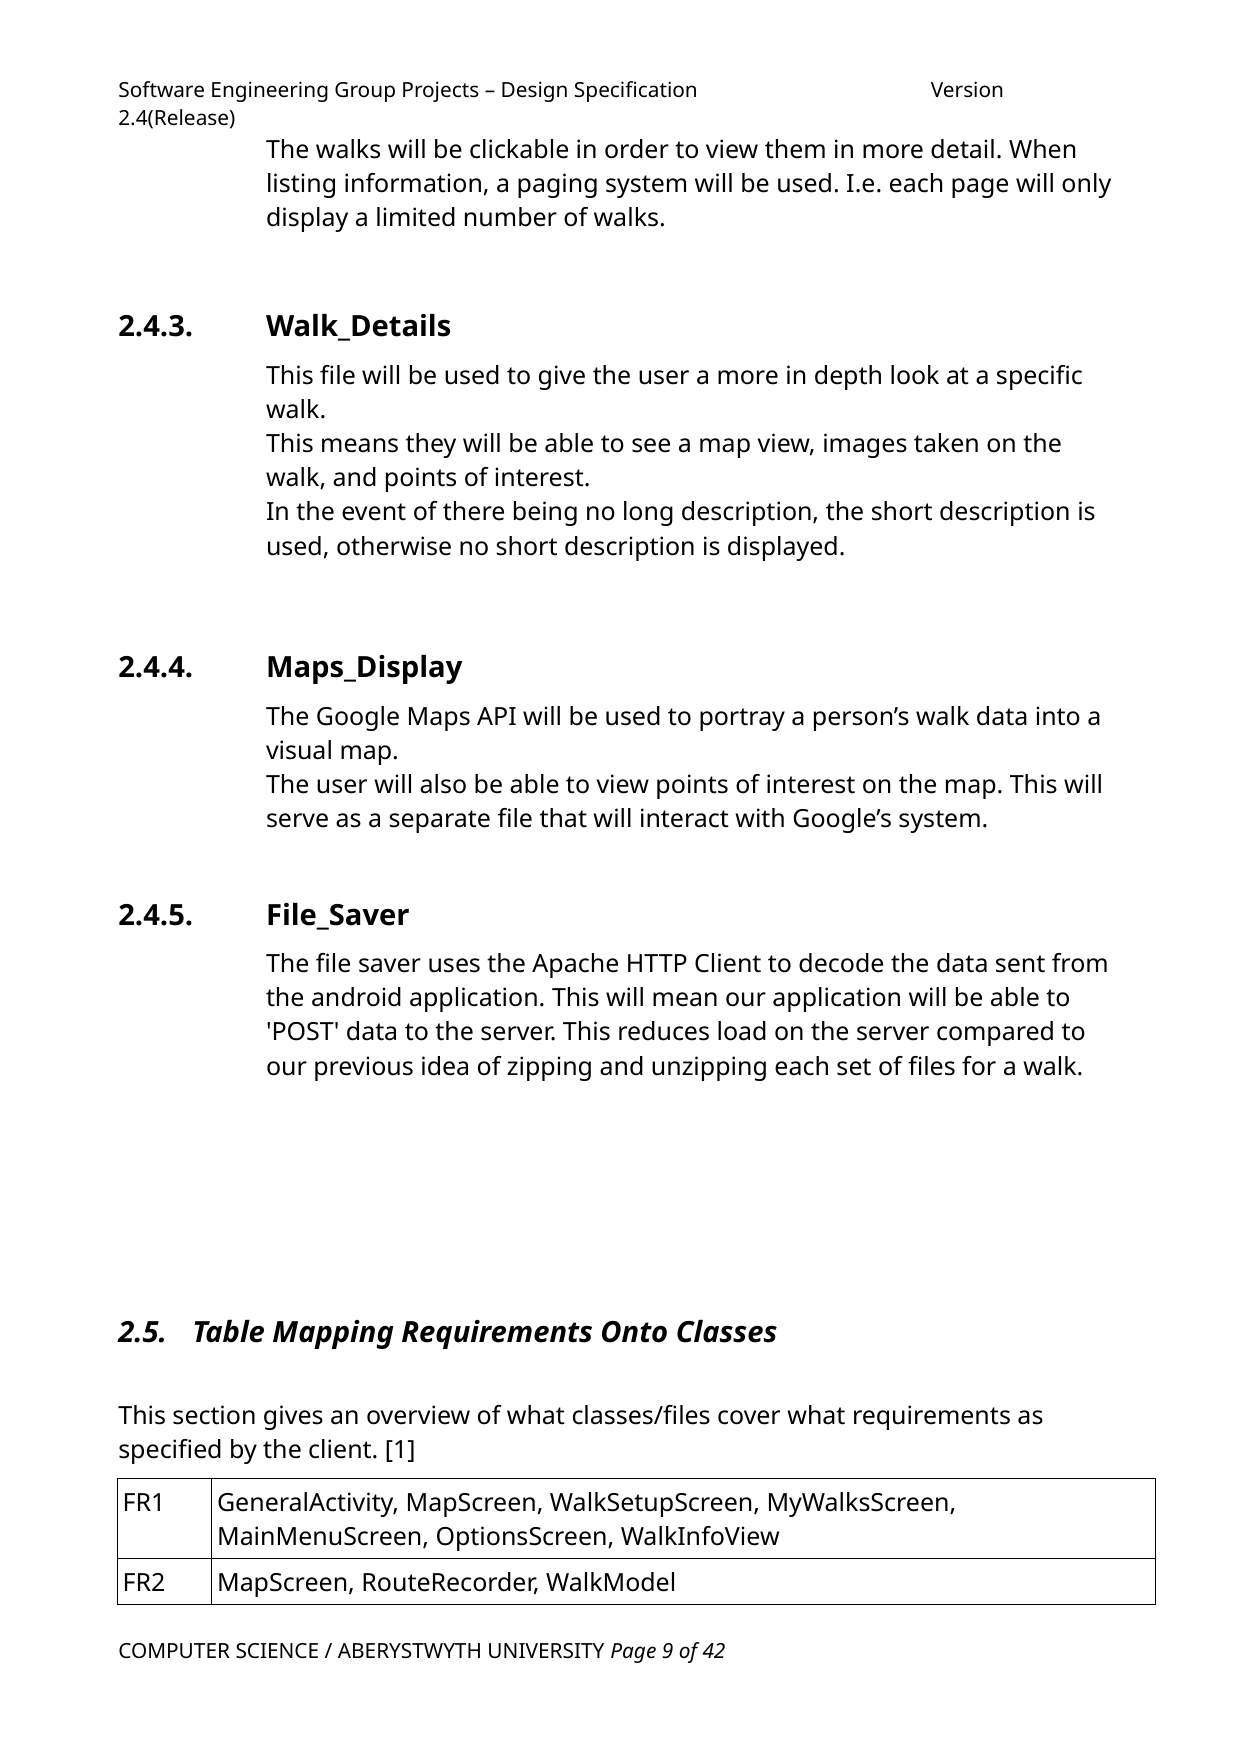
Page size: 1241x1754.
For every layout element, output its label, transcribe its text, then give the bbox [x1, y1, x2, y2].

text The walks will be clickable in order to view them in more detail. When listing information, a paging system will be used. I.e. each page will only display a limited number of walks. [266, 132, 1122, 234]
text In the event of there being no long description, the short description is used, otherwise no short description is displayed. [266, 494, 1122, 562]
subtitle Maps_Display [118, 646, 1122, 686]
table_cell FR2 [118, 1559, 211, 1604]
text The Google Maps API will be used to portray a person’s walk data into a visual map. [266, 698, 1122, 767]
table_cell MapScreen, RouteRecorder, WalkModel [212, 1559, 1155, 1604]
text This section gives an overview of what classes/files cover what requirements as specified by the client. [1] [118, 1397, 1122, 1465]
table_header GeneralActivity, MapScreen, WalkSetupScreen, MyWalksScreen, MainMenuScreen, OptionsScreen, WalkInfoView [212, 1479, 1155, 1558]
subtitle File_Saver [118, 894, 1122, 933]
text The file saver uses the Apache HTTP Client to decode the data sent from the android application. This will mean our application will be able to 'POST' data to the server. This reduces load on the server compared to our previous idea of zipping and unzipping each set of files for a walk. [266, 946, 1122, 1082]
text This file will be used to give the user a more in depth look at a specific walk. [266, 358, 1122, 426]
text This means they will be able to see a map view, images taken on the walk, and points of interest. [266, 426, 1122, 494]
subtitle Table Mapping Requirements Onto Classes [118, 1312, 1122, 1385]
table_header FR1 [118, 1479, 211, 1558]
text The user will also be able to view points of interest on the map. This will serve as a separate file that will interact with Google’s system. [266, 767, 1122, 835]
subtitle Walk_Details [118, 306, 1122, 345]
